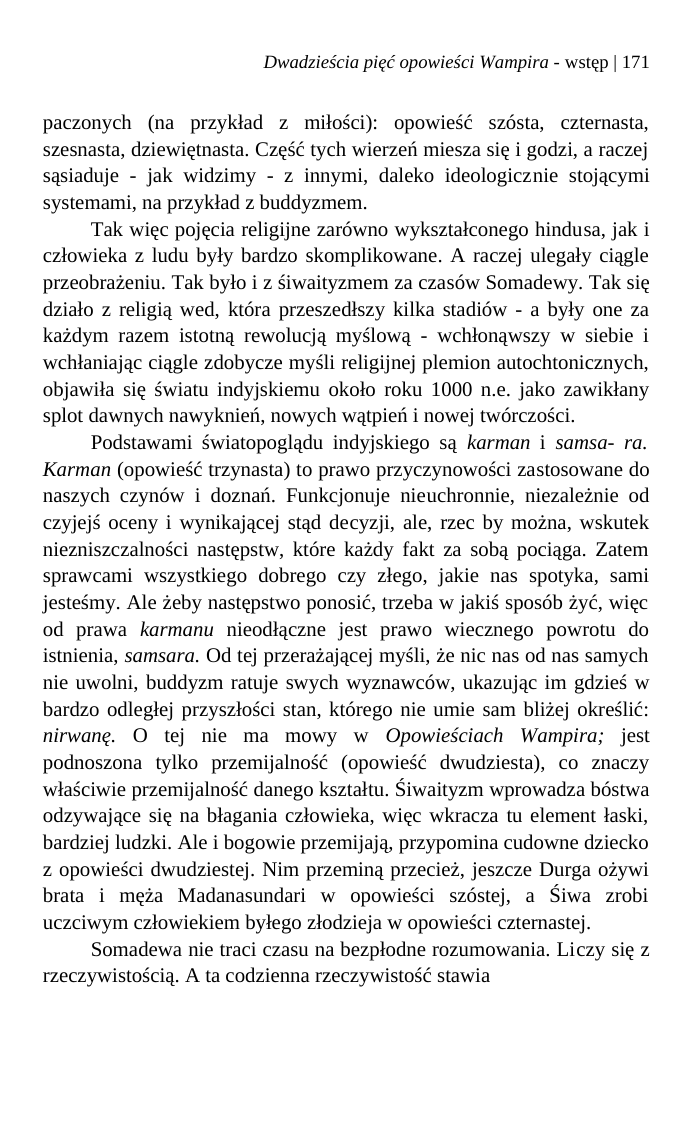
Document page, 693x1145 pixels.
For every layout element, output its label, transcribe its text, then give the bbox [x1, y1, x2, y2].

text Podstawami światopoglądu indyjskiego są karman i samsa- ra. Karman (opowieść trzynasta) to prawo przyczynowości za­stosowane do naszych czynów i doznań. Funkcjonuje nie­uchronnie, niezależnie od czyjejś oceny i wynikającej stąd de­cyzji, ale, rzec by można, wskutek niezniszczalności następstw, które każdy fakt za sobą pociąga. Zatem sprawcami wszystkie­go dobrego czy złego, jakie nas spotyka, sami jesteśmy. Ale żeby następstwo ponosić, trzeba w jakiś sposób żyć, więc od prawa karmanu nieodłączne jest prawo wiecznego powrotu do istnienia, samsara. Od tej przerażającej myśli, że nic nas od nas samych nie uwolni, buddyzm ratuje swych wyznawców, ukazu­jąc im gdzieś w bardzo odległej przyszłości stan, którego nie umie sam bliżej określić: nirwanę. O tej nie ma mowy w Opowie­ściach Wampira; jest podnoszona tylko przemijalność (opowieść dwudziesta), co znaczy właściwie przemijalność danego kształ­tu. Śiwaityzm wprowadza bóstwa odzywające się na błagania człowieka, więc wkracza tu element łaski, bardziej ludzki. Ale i bogowie przemijają, przypomina cudowne dziecko z opowie­ści dwudziestej. Nim przeminą przecież, jeszcze Durga ożywi brata i męża Madanasundari w opowieści szóstej, a Śiwa zrobi uczciwym człowiekiem byłego złodzieja w opowieści czternastej. [43, 430, 650, 934]
text paczonych (na przykład z miłości): opowieść szósta, czternasta, szesnasta, dziewiętnasta. Część tych wierzeń miesza się i godzi, a raczej sąsiaduje - jak widzimy - z innymi, daleko ideologicz­nie stojącymi systemami, na przykład z buddyzmem. [43, 110, 650, 214]
text Dwadzieścia pięć opowieści Wampira - wstęp | 171 [43, 51, 650, 73]
text Tak więc pojęcia religijne zarówno wykształconego hindu­sa, jak i człowieka z ludu były bardzo skomplikowane. A raczej ulegały ciągle przeobrażeniu. Tak było i z śiwaityzmem za cza­sów Somadewy. Tak się działo z religią wed, która przeszedłszy kilka stadiów - a były one za każdym razem istotną rewolucją myślową - wchłonąwszy w siebie i wchłaniając ciągle zdobycze myśli religijnej plemion autochtonicznych, objawiła się światu indyjskiemu około roku 1000 n.e. jako zawikłany splot dawnych nawyknień, nowych wątpień i nowej twórczości. [43, 216, 650, 427]
text Somadewa nie traci czasu na bezpłodne rozumowania. Li­czy się z rzeczywistością. A ta codzienna rzeczywistość stawia [43, 936, 650, 987]
